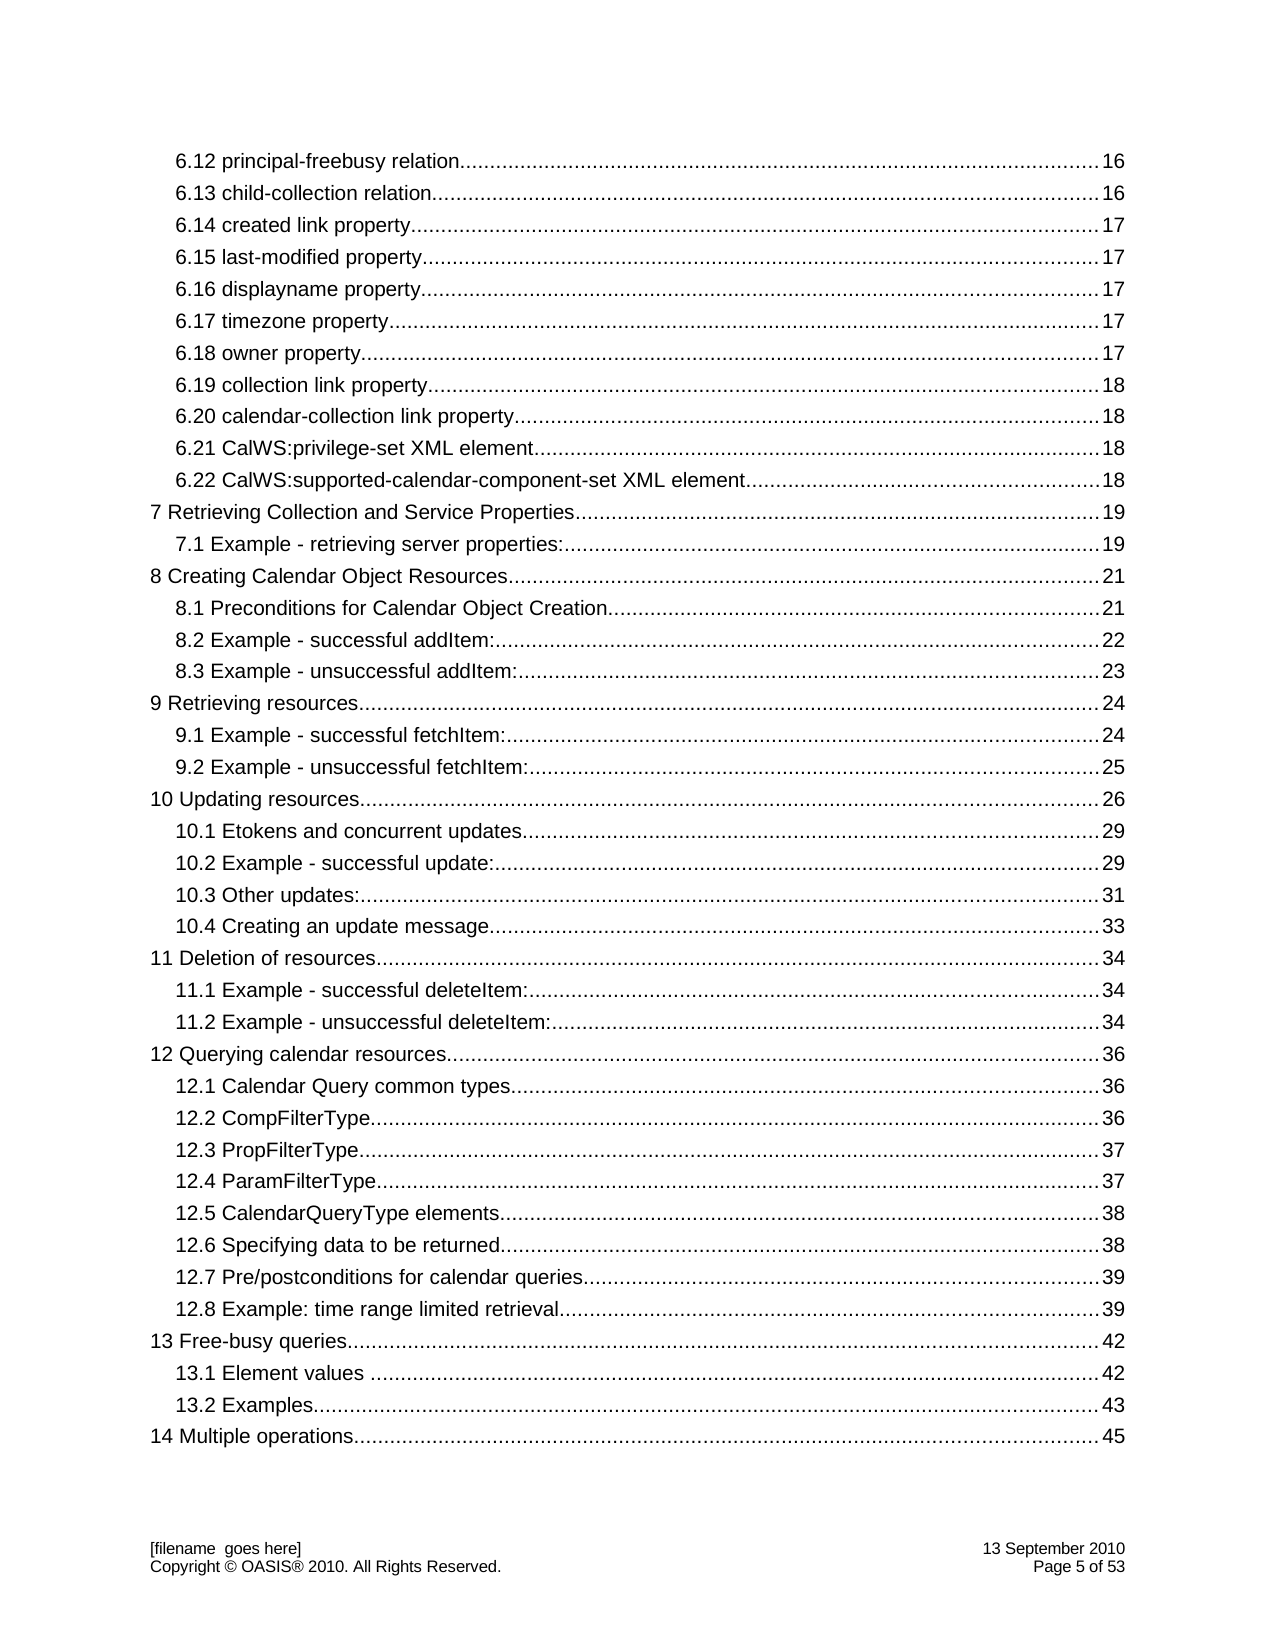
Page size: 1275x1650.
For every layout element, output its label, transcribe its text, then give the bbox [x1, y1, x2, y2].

text 6.12 principal-freebusy relation. 16 [175, 150, 1125, 173]
text 6.15 last-modified property 17 [175, 246, 1125, 269]
text 12.8 Example: time range limited retrieval 39 [175, 1297, 1125, 1321]
text 6.13 child-collection relation. 16 [175, 182, 1125, 205]
text 14 Multiple operations 45 [150, 1425, 1125, 1448]
text 11 Deletion of resources 34 [150, 947, 1125, 970]
text 6.14 created link property 17 [175, 214, 1125, 237]
text 12.2 CompFilterType 36 [175, 1106, 1125, 1130]
text 6.19 collection link property 18 [175, 373, 1125, 397]
text 12.7 Pre/postconditions for calendar queries 39 [175, 1266, 1125, 1289]
text 10.4 Creating an update message. 33 [175, 915, 1125, 938]
text 9.2 Example - unsuccessful fetchItem: 25 [175, 756, 1125, 779]
text 10.2 Example - successful update: 29 [175, 851, 1125, 875]
text 6.21 CalWS:privilege-set XML element 18 [175, 437, 1125, 460]
text 12.1 Calendar Query common types 36 [175, 1074, 1125, 1098]
text 13.2 Examples 43 [175, 1393, 1125, 1417]
text 6.22 CalWS:supported-calendar-component-set XML element 18 [175, 469, 1125, 492]
text 10.1 Etokens and concurrent updates 29 [175, 819, 1125, 843]
text 6.20 calendar-collection link property 18 [175, 405, 1125, 428]
text 8.2 Example - successful addItem: 22 [175, 628, 1125, 652]
text 13.1 Element values 42 [175, 1361, 1125, 1385]
text 6.18 owner property 17 [175, 341, 1125, 365]
text 9.1 Example - successful fetchItem: 24 [175, 724, 1125, 747]
text 12.3 PropFilterType 37 [175, 1138, 1125, 1162]
text 7 Retrieving Collection and Service Properties 19 [150, 501, 1125, 524]
text 6.17 timezone property 17 [175, 309, 1125, 333]
text 13 Free-busy queries 42 [150, 1329, 1125, 1353]
text 12.4 ParamFilterType 37 [175, 1170, 1125, 1193]
text 8 Creating Calendar Object Resources 21 [150, 564, 1125, 588]
text 12 Querying calendar resources 36 [150, 1042, 1125, 1066]
text 12.5 CalendarQueryType elements 38 [175, 1202, 1125, 1225]
text 6.16 displayname property 17 [175, 277, 1125, 301]
text 11.1 Example - successful deleteItem: 34 [175, 979, 1125, 1002]
text 8.1 Preconditions for Calendar Object Creation 21 [175, 596, 1125, 620]
text 8.3 Example - unsuccessful addItem: 23 [175, 660, 1125, 683]
text 9 Retrieving resources 24 [150, 692, 1125, 715]
text 11.2 Example - unsuccessful deleteItem: 34 [175, 1011, 1125, 1034]
text 10.3 Other updates: 31 [175, 883, 1125, 907]
text 7.1 Example - retrieving server properties: 19 [175, 532, 1125, 556]
text 10 Updating resources 26 [150, 787, 1125, 811]
text 12.6 Specifying data to be returned 38 [175, 1234, 1125, 1257]
